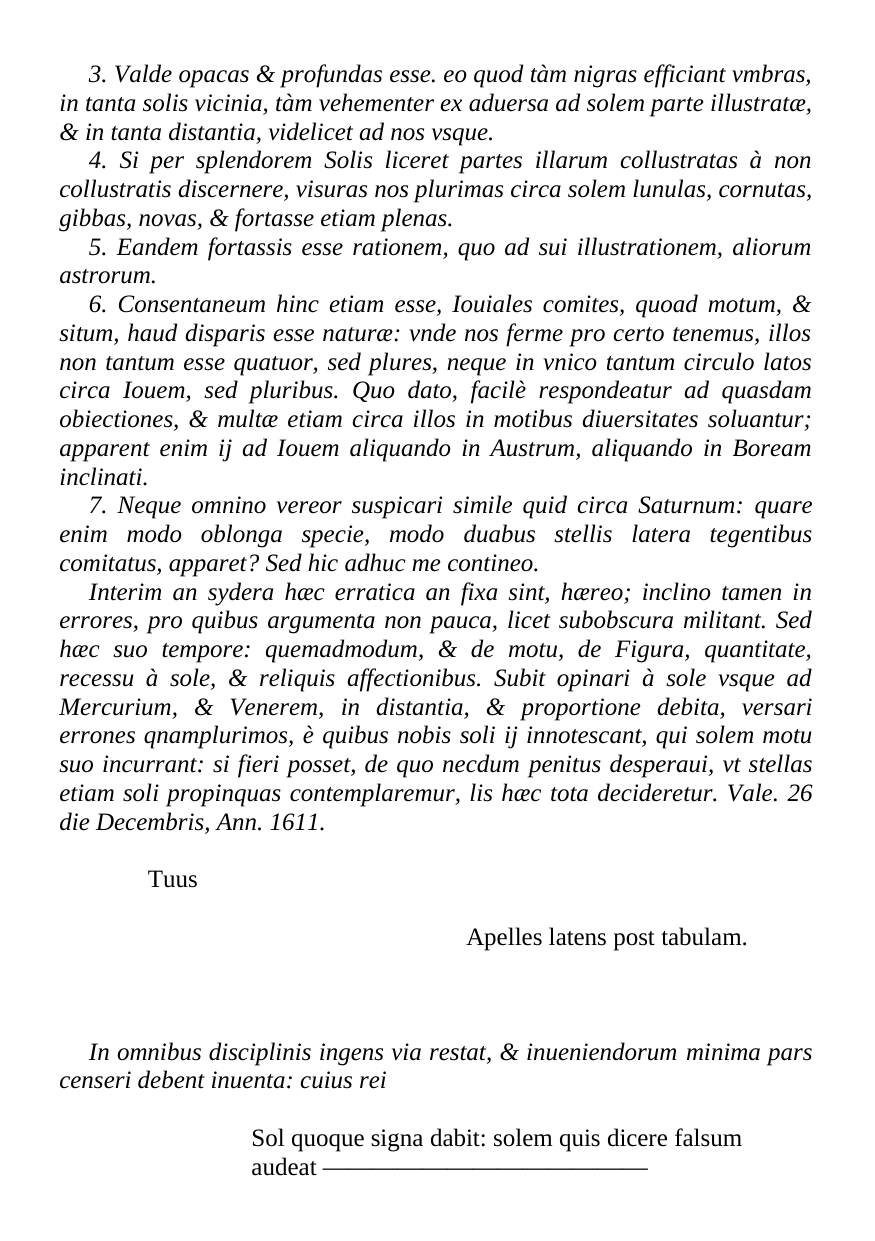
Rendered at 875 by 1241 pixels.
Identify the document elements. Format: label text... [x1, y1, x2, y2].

text Sol quoque signa dabit: solem quis dicere falsum [222, 1123, 815, 1152]
text In omnibus disciplinis ingens via restat, & inueniendorum minima pars censeri debent inuenta: cuius rei [59, 1037, 815, 1094]
text 4. Si per splendorem Solis liceret partes illarum collustratas à non collustratis discernere, visuras nos plurimas circa solem lunulas, cornutas, gibbas, novas, & fortasse etiam plenas. [59, 145, 815, 232]
text Tuus [118, 864, 815, 893]
text 6. Consentaneum hinc etiam esse, Iouiales comites, quoad motum, & situm, haud disparis esse naturæ: vnde nos ferme pro certo tenemus, illos non tantum esse quatuor, sed plures, neque in vnico tantum circulo latos circa Iouem, sed pluribus. Quo dato, facilè respondeatur ad quasdam obiectiones, & multæ etiam circa illos in motibus diuersitates soluantur; apparent enim ij ad Iouem aliquando in Austrum, aliquando in Boream inclinati. [59, 289, 815, 490]
text 3. Valde opacas & profundas esse. eo quod tàm nigras efficiant vmbras, in tanta solis vicinia, tàm vehementer ex aduersa ad solem parte illustratæ, & in tanta distantia, videlicet ad nos vsque. [59, 59, 815, 145]
text 5. Eandem fortassis esse rationem, quo ad sui illustrationem, aliorum astrorum. [59, 232, 815, 289]
text audeat ————————————— [222, 1152, 815, 1180]
text Apelles latens post tabulam. [369, 922, 815, 950]
text 7. Neque omnino vereor suspicari simile quid circa Saturnum: quare enim modo oblonga specie, modo duabus stellis latera tegentibus comitatus, apparet? Sed hic adhuc me contineo. [59, 490, 815, 577]
text Interim an sydera hæc erratica an fixa sint, hæreo; inclino tamen in errores, pro quibus argumenta non pauca, licet subobscura militant. Sed hæc suo tempore: quemadmodum, & de motu, de Figura, quantitate, recessu à sole, & reliquis affectionibus. Subit opinari à sole vsque ad Mercurium, & Venerem, in distantia, & proportione debita, versari errones qnamplurimos, è quibus nobis soli ij innotescant, qui solem motu suo incurrant: si fieri posset, de quo necdum penitus desperaui, vt stellas etiam soli propinquas contemplaremur, lis hæc tota decideretur. Vale. 26 die Decembris, Ann. 1611. [59, 577, 815, 835]
